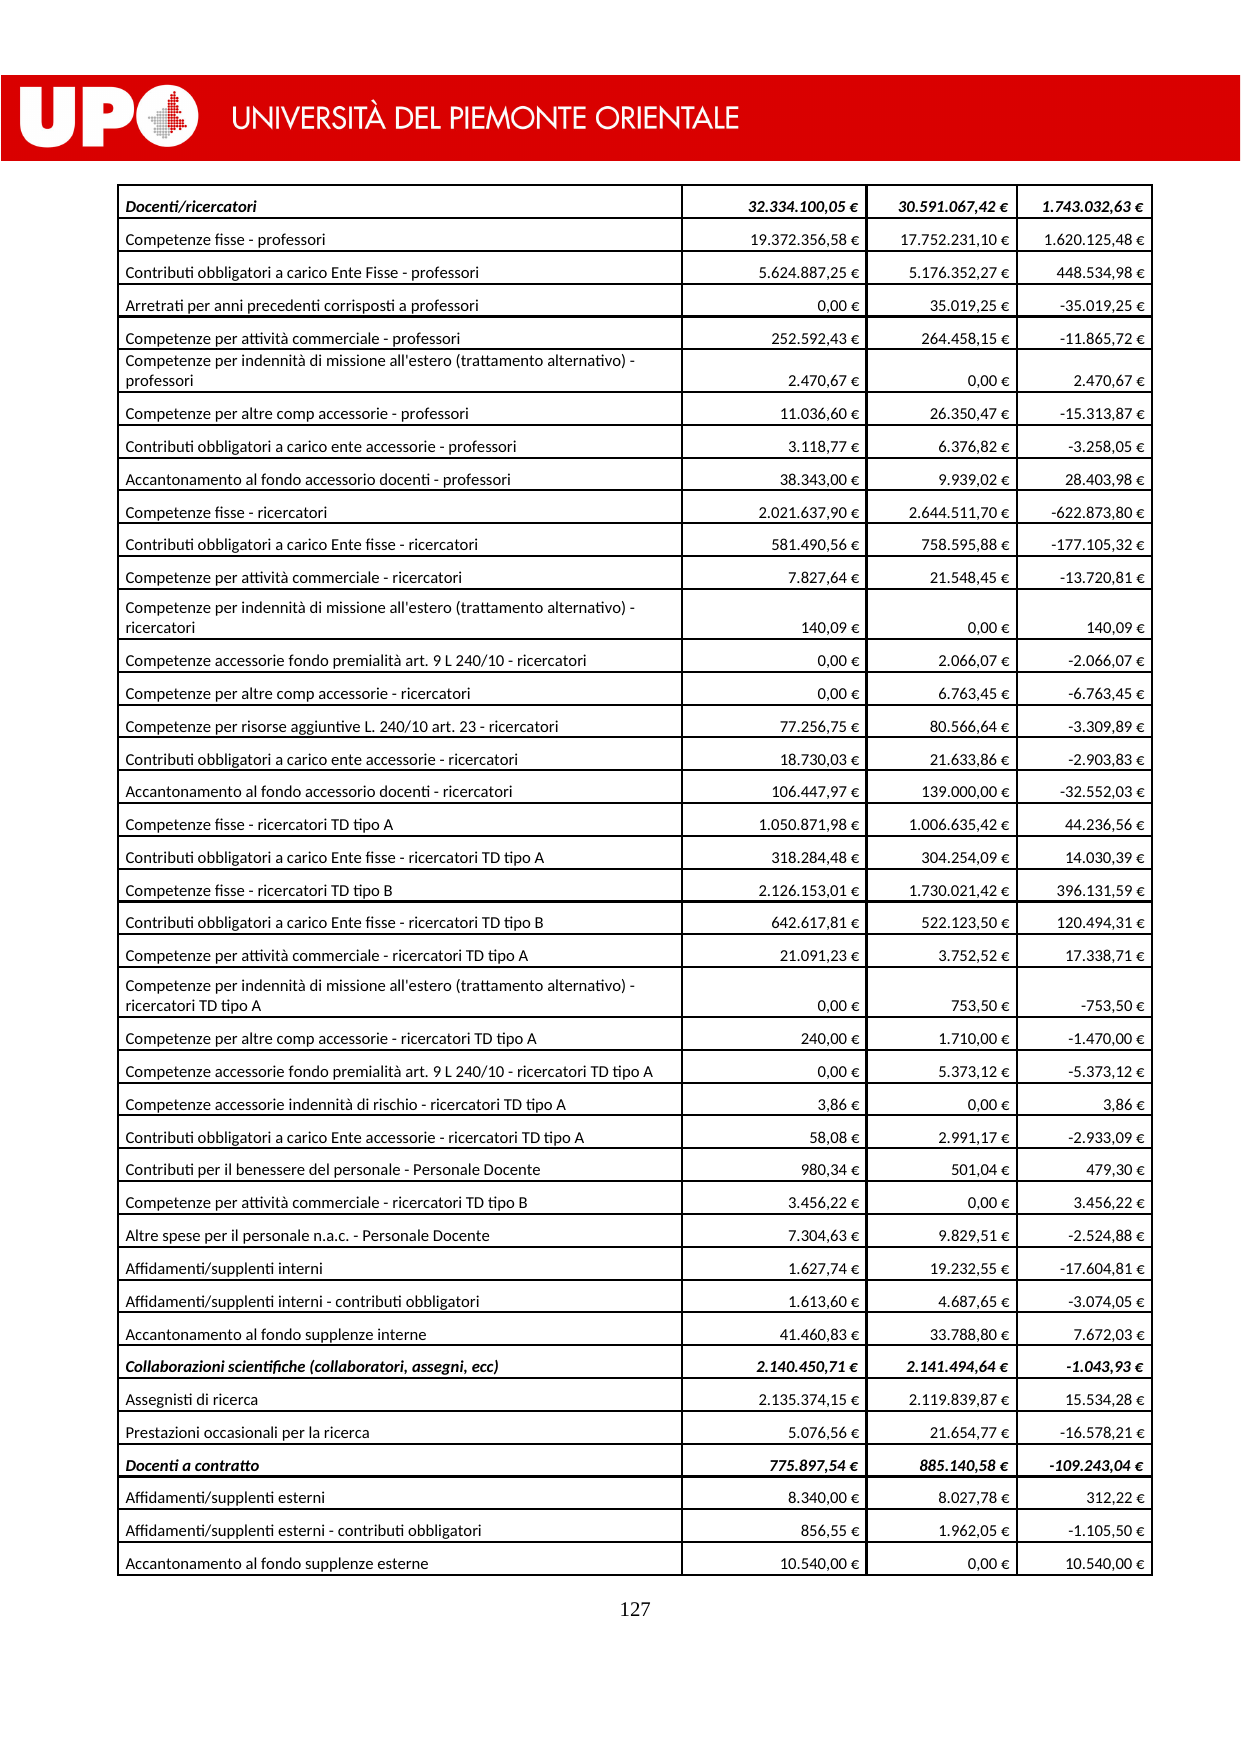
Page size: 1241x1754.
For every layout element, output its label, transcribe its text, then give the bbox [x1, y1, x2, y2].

table_cell -1.470,00 € [1018, 1018, 1151, 1049]
table_cell 8.340,00 € [683, 1478, 865, 1508]
table_cell 41.460,83 € [683, 1313, 865, 1344]
table_cell 11.036,60 € [683, 393, 865, 424]
table_cell -622.873,80 € [1018, 491, 1151, 522]
table_cell -1.105,50 € [1018, 1510, 1151, 1541]
table_cell 0,00 € [868, 350, 1016, 391]
table_cell 1.613,60 € [683, 1281, 865, 1311]
table_cell Arretrati per anni precedenti corrisposti a professori [119, 285, 681, 315]
table_cell 885.140,58 € [868, 1445, 1016, 1475]
table_cell 140,09 € [683, 590, 865, 638]
table_cell 3.456,22 € [683, 1182, 865, 1213]
table_cell Competenze per attività commerciale - ricercatori TD tipo A [119, 935, 681, 966]
table_cell Accantonamento al fondo supplenze esterne [119, 1543, 681, 1574]
table_cell Contributi obbligatori a carico Ente accessorie - ricercatori TD tipo A [119, 1116, 681, 1147]
table_cell 3.456,22 € [1018, 1182, 1151, 1213]
table_cell Contributi obbligatori a carico Ente fisse - ricercatori [119, 524, 681, 555]
table_cell 9.829,51 € [868, 1215, 1016, 1246]
table_cell 1.627,74 € [683, 1248, 865, 1278]
table_cell 5.176.352,27 € [868, 252, 1016, 283]
table_cell Competenze fisse - ricercatori TD tipo B [119, 870, 681, 900]
table_cell 14.030,39 € [1018, 837, 1151, 867]
table_cell 10.540,00 € [683, 1543, 865, 1574]
table_cell -3.309,89 € [1018, 706, 1151, 736]
table_cell 21.548,45 € [868, 557, 1016, 588]
table_cell Contributi obbligatori a carico ente accessorie - ricercatori [119, 738, 681, 769]
table_cell 139.000,00 € [868, 771, 1016, 802]
table_cell -2.933,09 € [1018, 1116, 1151, 1147]
table_cell Competenze accessorie fondo premialità art. 9 L 240/10 - ricercatori TD tipo A [119, 1051, 681, 1082]
table_cell 26.350,47 € [868, 393, 1016, 424]
table_cell Contributi per il benessere del personale - Personale Docente [119, 1149, 681, 1180]
table_cell Competenze accessorie indennità di rischio - ricercatori TD tipo A [119, 1084, 681, 1114]
table_cell Affidamenti/supplenti esterni - contributi obbligatori [119, 1510, 681, 1541]
table_cell 7.672,03 € [1018, 1313, 1151, 1344]
table_cell 0,00 € [683, 1051, 865, 1082]
table_cell -2.066,07 € [1018, 640, 1151, 671]
table_cell 240,00 € [683, 1018, 865, 1049]
table_cell 396.131,59 € [1018, 870, 1151, 900]
table_cell 3.118,77 € [683, 426, 865, 457]
table_cell Competenze per attività commerciale - ricercatori TD tipo B [119, 1182, 681, 1213]
table_cell 80.566,64 € [868, 706, 1016, 736]
table_cell 1.050.871,98 € [683, 804, 865, 835]
table_cell 581.490,56 € [683, 524, 865, 555]
table_cell 77.256,75 € [683, 706, 865, 736]
table_cell 3,86 € [683, 1084, 865, 1114]
table_cell Assegnisti di ricerca [119, 1379, 681, 1410]
table_cell 0,00 € [683, 673, 865, 703]
table_cell -3.258,05 € [1018, 426, 1151, 457]
table_cell 7.304,63 € [683, 1215, 865, 1246]
table_cell 6.763,45 € [868, 673, 1016, 703]
table_cell 2.991,17 € [868, 1116, 1016, 1147]
table_cell 35.019,25 € [868, 285, 1016, 315]
table_cell -2.524,88 € [1018, 1215, 1151, 1246]
table_cell 21.091,23 € [683, 935, 865, 966]
table_cell 33.788,80 € [868, 1313, 1016, 1344]
table_cell 17.338,71 € [1018, 935, 1151, 966]
table_cell 501,04 € [868, 1149, 1016, 1180]
table_cell 28.403,98 € [1018, 459, 1151, 489]
table_cell 775.897,54 € [683, 1445, 865, 1475]
table_cell Competenze per attività commerciale - professori [119, 318, 681, 348]
table_cell Competenze per altre comp accessorie - ricercatori TD tipo A [119, 1018, 681, 1049]
table_cell 4.687,65 € [868, 1281, 1016, 1311]
table_cell 21.633,86 € [868, 738, 1016, 769]
table_cell Contributi obbligatori a carico Ente Fisse - professori [119, 252, 681, 283]
table_cell 522.123,50 € [868, 903, 1016, 933]
table_cell Competenze per attività commerciale - ricercatori [119, 557, 681, 588]
table_cell 58,08 € [683, 1116, 865, 1147]
table_cell 120.494,31 € [1018, 903, 1151, 933]
table_cell 7.827,64 € [683, 557, 865, 588]
table_cell -753,50 € [1018, 968, 1151, 1016]
table_cell Contributi obbligatori a carico Ente fisse - ricercatori TD tipo A [119, 837, 681, 867]
table_cell Competenze per indennità di missione all'estero (trattamento alternativo) - ricercatori [119, 590, 681, 638]
table_cell -35.019,25 € [1018, 285, 1151, 315]
table_cell 8.027,78 € [868, 1478, 1016, 1508]
table_cell 9.939,02 € [868, 459, 1016, 489]
table_cell 642.617,81 € [683, 903, 865, 933]
table_cell Collaborazioni scientifiche (collaboratori, assegni, ecc) [119, 1346, 681, 1377]
table_cell 0,00 € [868, 1182, 1016, 1213]
table_cell 1.743.032,63 € [1018, 186, 1151, 217]
table_cell 856,55 € [683, 1510, 865, 1541]
table_cell 44.236,56 € [1018, 804, 1151, 835]
table_cell 3,86 € [1018, 1084, 1151, 1114]
table_cell 312,22 € [1018, 1478, 1151, 1508]
table_cell Affidamenti/supplenti esterni [119, 1478, 681, 1508]
table_cell Contributi obbligatori a carico ente accessorie - professori [119, 426, 681, 457]
table_cell -5.373,12 € [1018, 1051, 1151, 1082]
table_cell 758.595,88 € [868, 524, 1016, 555]
table_cell 10.540,00 € [1018, 1543, 1151, 1574]
table_cell Altre spese per il personale n.a.c. - Personale Docente [119, 1215, 681, 1246]
table_cell Accantonamento al fondo accessorio docenti - ricercatori [119, 771, 681, 802]
table_cell 15.534,28 € [1018, 1379, 1151, 1410]
table_cell Competenze accessorie fondo premialità art. 9 L 240/10 - ricercatori [119, 640, 681, 671]
table_cell 2.470,67 € [1018, 350, 1151, 391]
table_cell 2.126.153,01 € [683, 870, 865, 900]
table_cell 980,34 € [683, 1149, 865, 1180]
table_cell -15.313,87 € [1018, 393, 1151, 424]
table_cell 32.334.100,05 € [683, 186, 865, 217]
table_cell Competenze per indennità di missione all'estero (trattamento alternativo) - ricercatori TD tipo A [119, 968, 681, 1016]
table_cell Docenti/ricercatori [119, 186, 681, 217]
table_cell 0,00 € [683, 640, 865, 671]
table_cell Competenze per risorse aggiuntive L. 240/10 art. 23 - ricercatori [119, 706, 681, 736]
table_cell 0,00 € [683, 968, 865, 1016]
table_cell 0,00 € [683, 285, 865, 315]
table_cell 1.006.635,42 € [868, 804, 1016, 835]
table_cell -2.903,83 € [1018, 738, 1151, 769]
table_cell Competenze per indennità di missione all'estero (trattamento alternativo) - professori [119, 350, 681, 391]
table_cell 264.458,15 € [868, 318, 1016, 348]
table_cell 2.140.450,71 € [683, 1346, 865, 1377]
table_cell -109.243,04 € [1018, 1445, 1151, 1475]
table_cell 0,00 € [868, 1084, 1016, 1114]
table_cell 18.730,03 € [683, 738, 865, 769]
table_cell -16.578,21 € [1018, 1412, 1151, 1442]
table_cell -17.604,81 € [1018, 1248, 1151, 1278]
table_cell -177.105,32 € [1018, 524, 1151, 555]
table_cell 318.284,48 € [683, 837, 865, 867]
table_cell 2.470,67 € [683, 350, 865, 391]
table_cell 2.021.637,90 € [683, 491, 865, 522]
table_cell -6.763,45 € [1018, 673, 1151, 703]
table_cell 2.135.374,15 € [683, 1379, 865, 1410]
table_cell Competenze per altre comp accessorie - ricercatori [119, 673, 681, 703]
table_cell Competenze fisse - ricercatori [119, 491, 681, 522]
table_cell -1.043,93 € [1018, 1346, 1151, 1377]
table_cell 19.232,55 € [868, 1248, 1016, 1278]
table_cell 19.372.356,58 € [683, 219, 865, 250]
table_cell 17.752.231,10 € [868, 219, 1016, 250]
table_cell 0,00 € [868, 1543, 1016, 1574]
table_cell 2.141.494,64 € [868, 1346, 1016, 1377]
table_cell Affidamenti/supplenti interni - contributi obbligatori [119, 1281, 681, 1311]
table_cell 2.644.511,70 € [868, 491, 1016, 522]
table_cell Affidamenti/supplenti interni [119, 1248, 681, 1278]
table_cell 30.591.067,42 € [868, 186, 1016, 217]
table_cell 1.962,05 € [868, 1510, 1016, 1541]
table_cell 252.592,43 € [683, 318, 865, 348]
table_cell -3.074,05 € [1018, 1281, 1151, 1311]
table_cell 21.654,77 € [868, 1412, 1016, 1442]
table_cell 6.376,82 € [868, 426, 1016, 457]
table_cell 5.076,56 € [683, 1412, 865, 1442]
table_cell 106.447,97 € [683, 771, 865, 802]
table_cell 753,50 € [868, 968, 1016, 1016]
table_cell 1.730.021,42 € [868, 870, 1016, 900]
table_cell 479,30 € [1018, 1149, 1151, 1180]
table_cell Accantonamento al fondo supplenze interne [119, 1313, 681, 1344]
table_cell 5.373,12 € [868, 1051, 1016, 1082]
table_cell 2.066,07 € [868, 640, 1016, 671]
table_cell 0,00 € [868, 590, 1016, 638]
table_cell 140,09 € [1018, 590, 1151, 638]
table_cell 448.534,98 € [1018, 252, 1151, 283]
table_cell -32.552,03 € [1018, 771, 1151, 802]
table_cell Accantonamento al fondo accessorio docenti - professori [119, 459, 681, 489]
table_cell Competenze fisse - ricercatori TD tipo A [119, 804, 681, 835]
table_cell 38.343,00 € [683, 459, 865, 489]
table_cell 2.119.839,87 € [868, 1379, 1016, 1410]
table_cell -11.865,72 € [1018, 318, 1151, 348]
table_cell 5.624.887,25 € [683, 252, 865, 283]
table_cell 1.620.125,48 € [1018, 219, 1151, 250]
table_cell 304.254,09 € [868, 837, 1016, 867]
table_cell -13.720,81 € [1018, 557, 1151, 588]
table_cell Contributi obbligatori a carico Ente fisse - ricercatori TD tipo B [119, 903, 681, 933]
table_cell Competenze fisse - professori [119, 219, 681, 250]
table_cell 1.710,00 € [868, 1018, 1016, 1049]
table_cell Docenti a contratto [119, 1445, 681, 1475]
table_cell Prestazioni occasionali per la ricerca [119, 1412, 681, 1442]
table_cell 3.752,52 € [868, 935, 1016, 966]
table_cell Competenze per altre comp accessorie - professori [119, 393, 681, 424]
